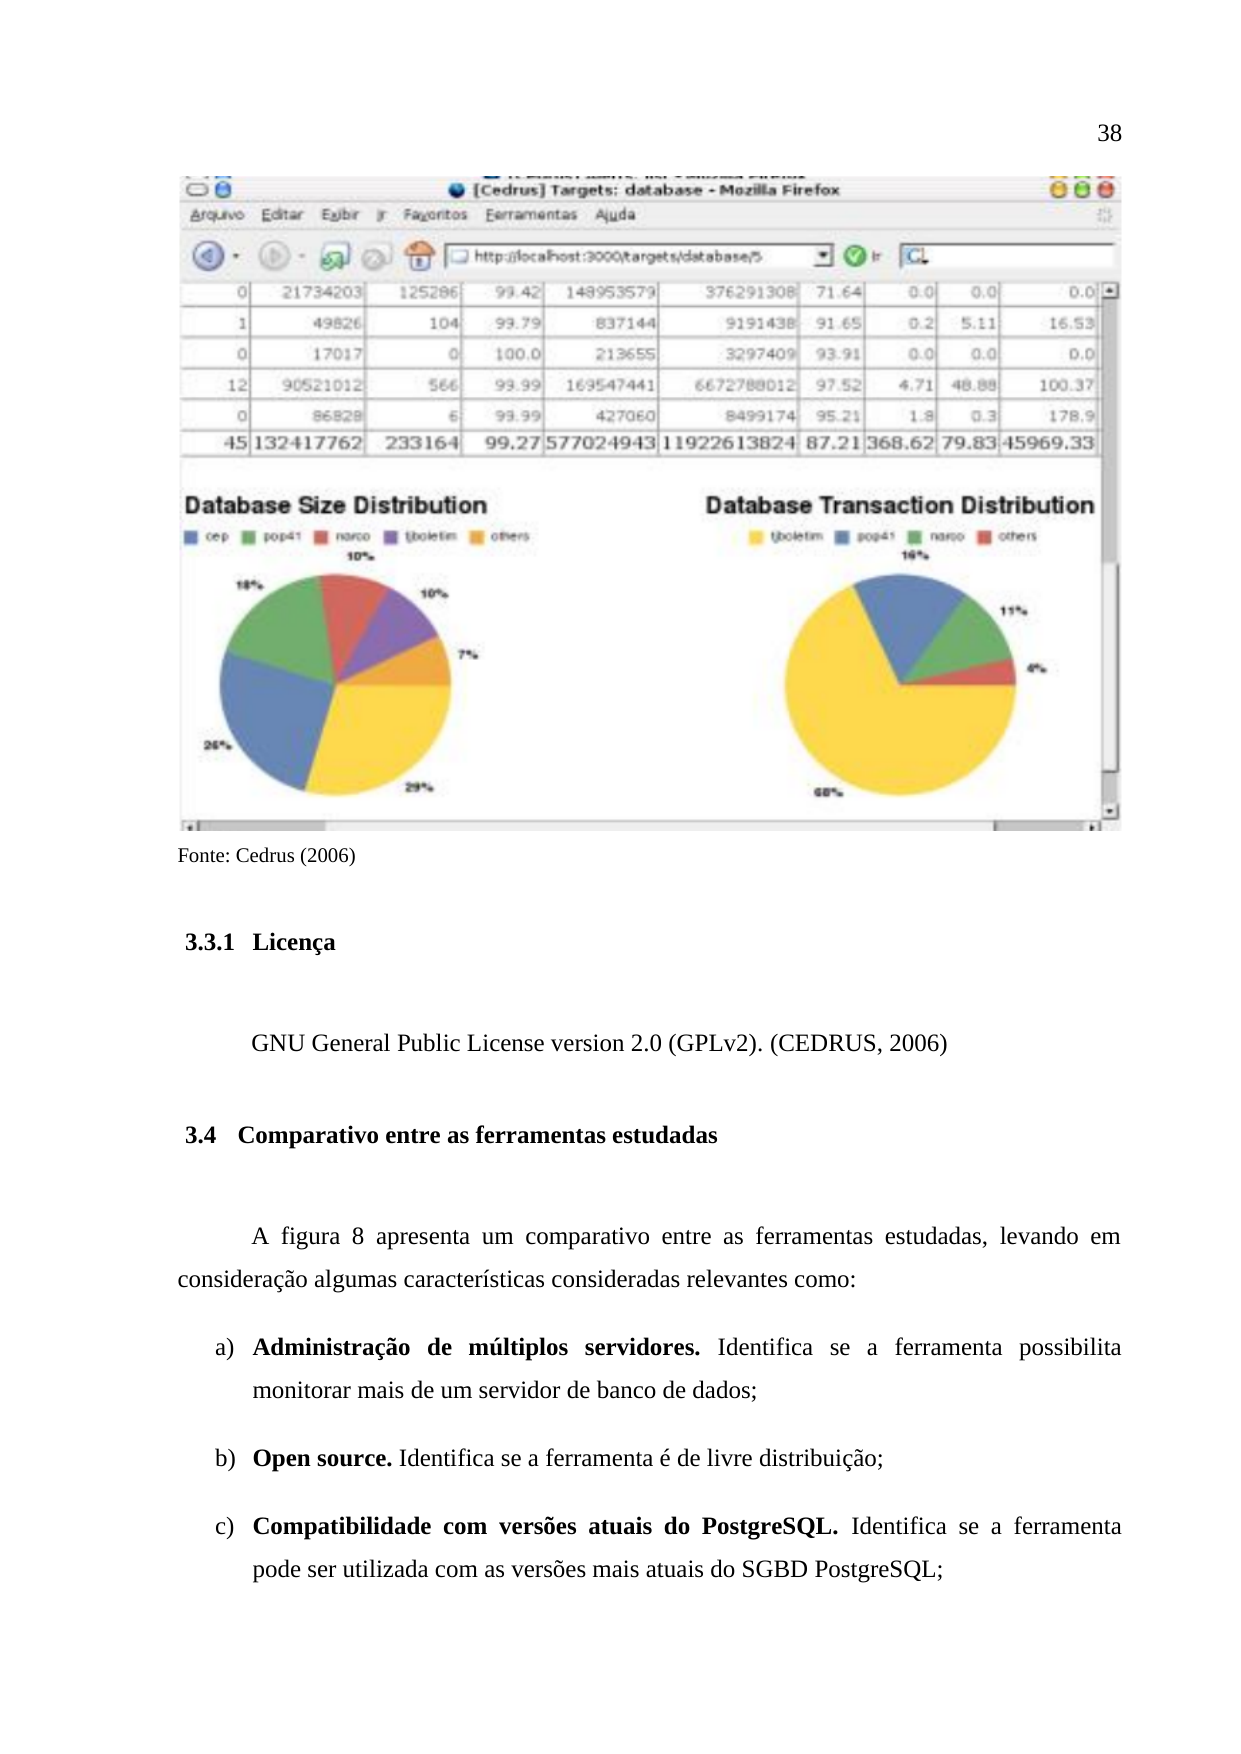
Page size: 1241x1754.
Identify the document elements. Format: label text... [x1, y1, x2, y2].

text A figura 8 apresenta um comparativo entre as ferramentas estudadas, levando em consideração algumas características consideradas relevantes como: [177, 1221, 1122, 1293]
picture [177, 176, 1123, 831]
list Licença [185, 927, 1122, 956]
text GNU General Public License version 2.0 (GPLv2). (CEDRUS, 2006) [177, 1028, 1122, 1057]
list Administração de múltiplos servidores. Identifica se a ferramenta possibilita monitorar mais de um servidor de banco de dados; [215, 1332, 1122, 1404]
list Open source. Identifica se a ferramenta é de livre distribuição; [215, 1443, 1122, 1472]
text Fonte: Cedrus (2006) [177, 831, 1122, 867]
list Compatibilidade com versões atuais do PostgreSQL. Identifica se a ferramenta pode ser utilizada com as versões mais atuais do SGBD PostgreSQL; [215, 1511, 1122, 1583]
list Comparativo entre as ferramentas estudadas [185, 1120, 1122, 1148]
